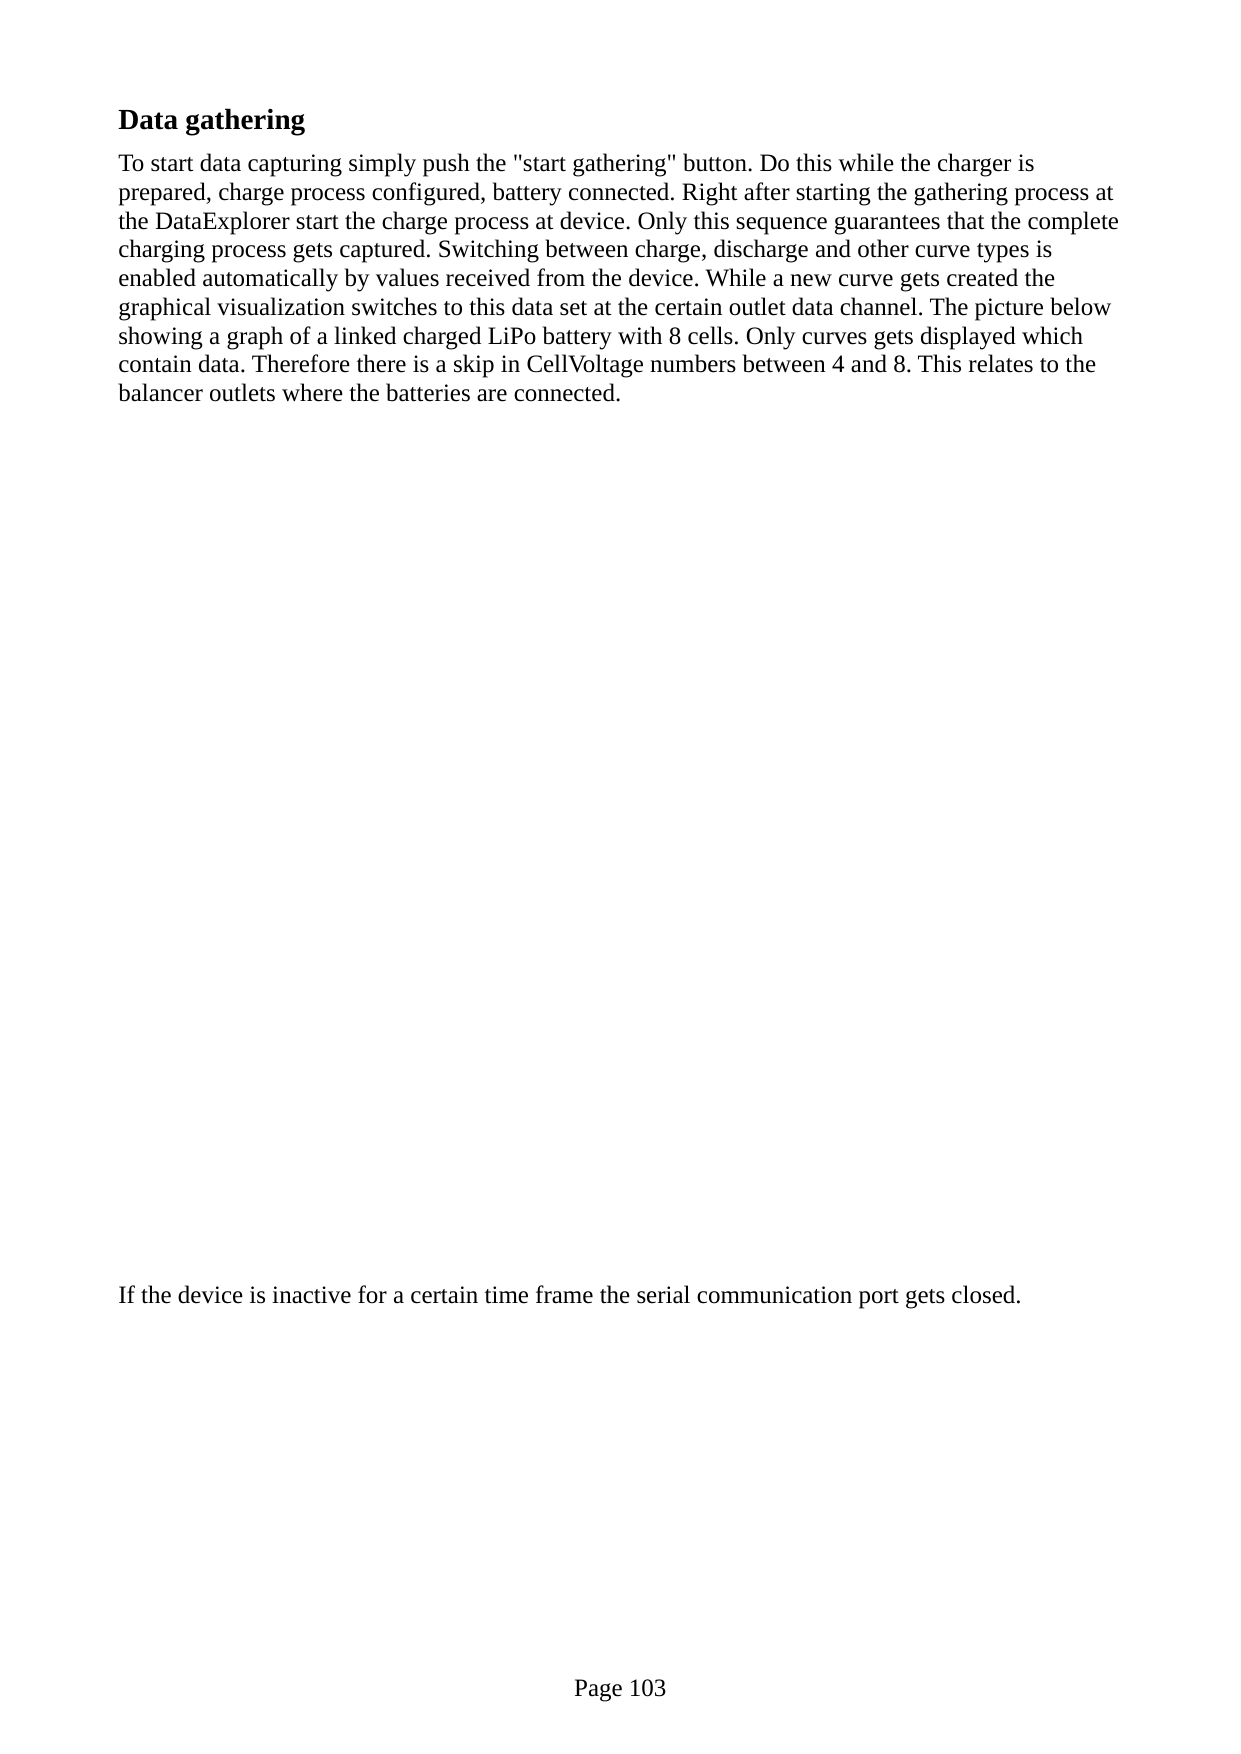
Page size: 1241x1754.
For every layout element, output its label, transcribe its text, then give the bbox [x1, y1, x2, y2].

text If the device is inactive for a certain time frame the serial communication port gets closed. [118, 1280, 1122, 1309]
text To start data capturing simply push the "start gathering" button. Do this while the charger is prepared, charge process configured, battery connected. Right after starting the gathering process at the DataExplorer start the charge process at device. Only this sequence guarantees that the complete charging process gets captured. Switching between charge, discharge and other curve types is enabled automatically by values received from the device. While a new curve gets created the graphical visualization switches to this data set at the certain outlet data channel. The picture below showing a graph of a linked charged LiPo battery with 8 cells. Only curves gets displayed which contain data. Therefore there is a skip in CellVoltage numbers between 4 and 8. This relates to the balancer outlets where the batteries are connected. [118, 148, 1122, 407]
subtitle Data gathering [118, 102, 1122, 136]
